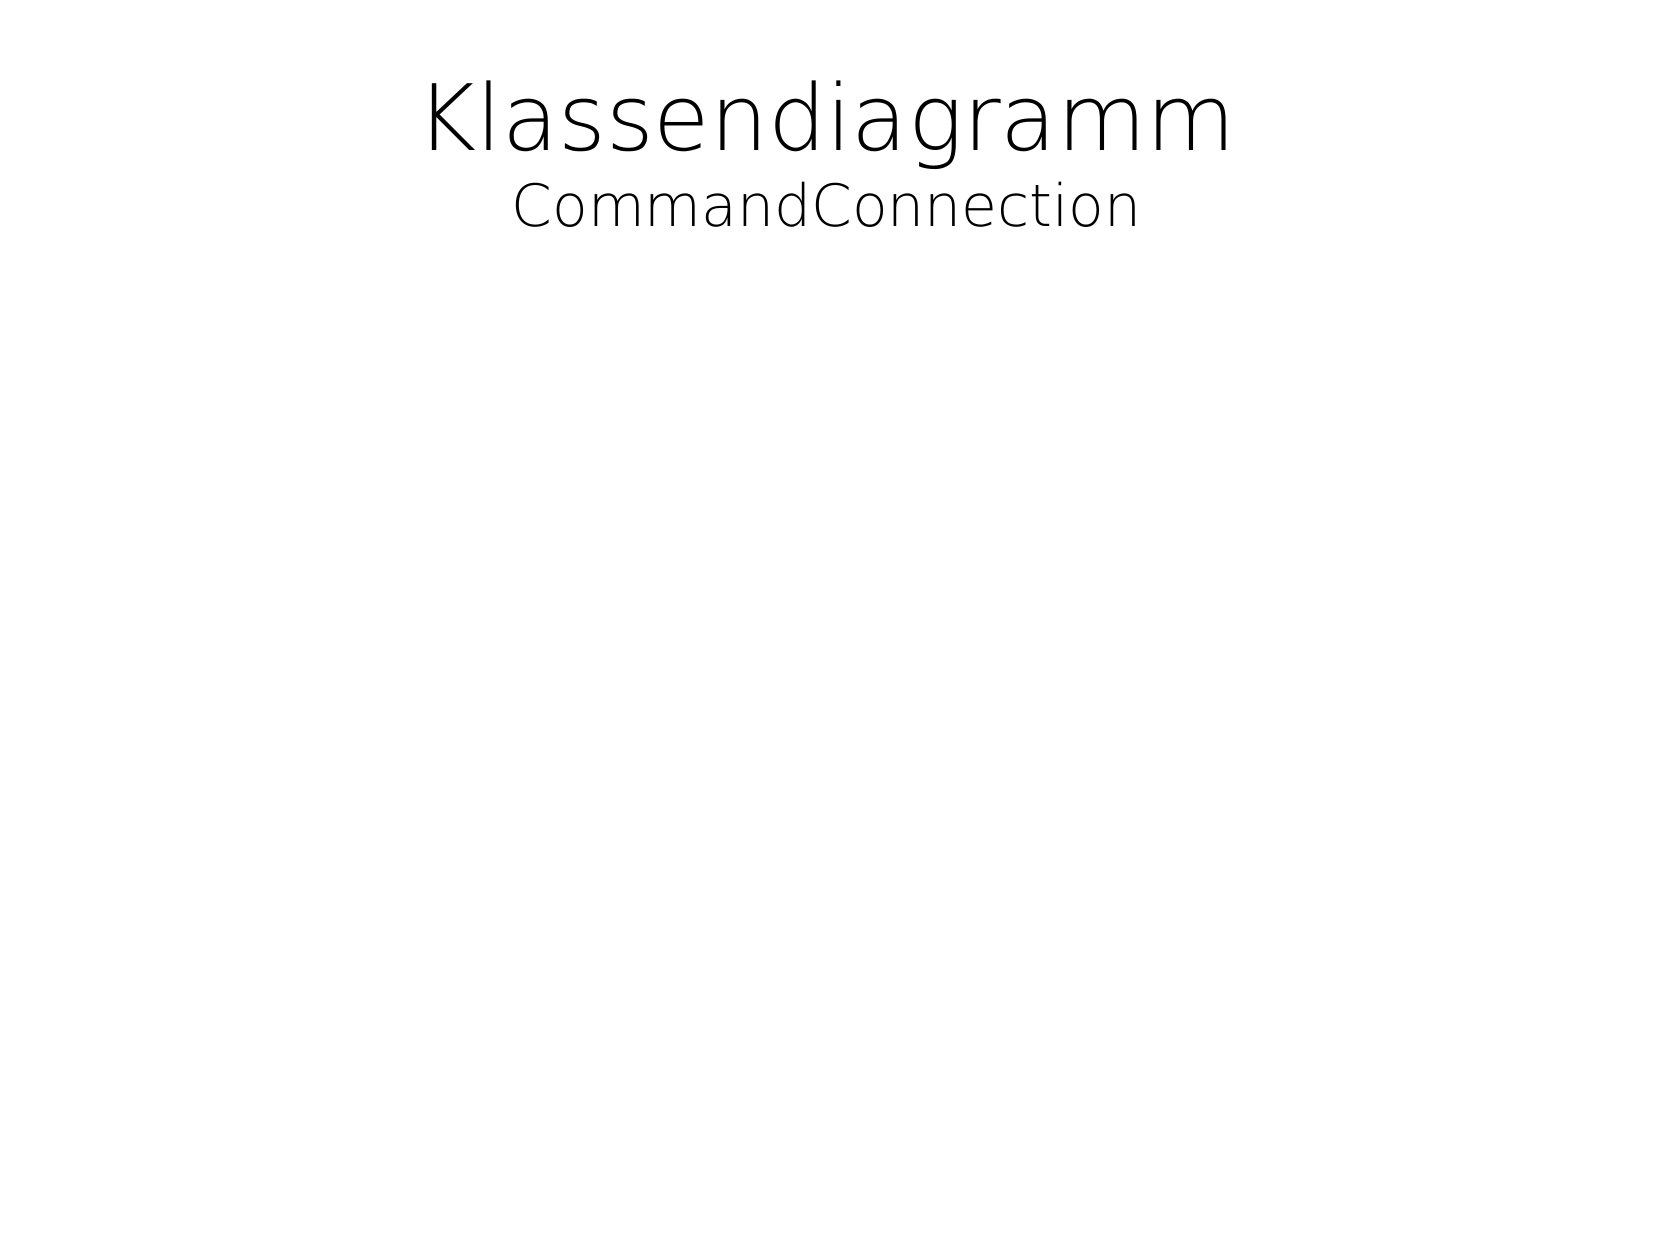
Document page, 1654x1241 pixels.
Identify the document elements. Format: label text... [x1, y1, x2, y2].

title Klassendiagramm CommandConnection [82, 49, 1571, 257]
